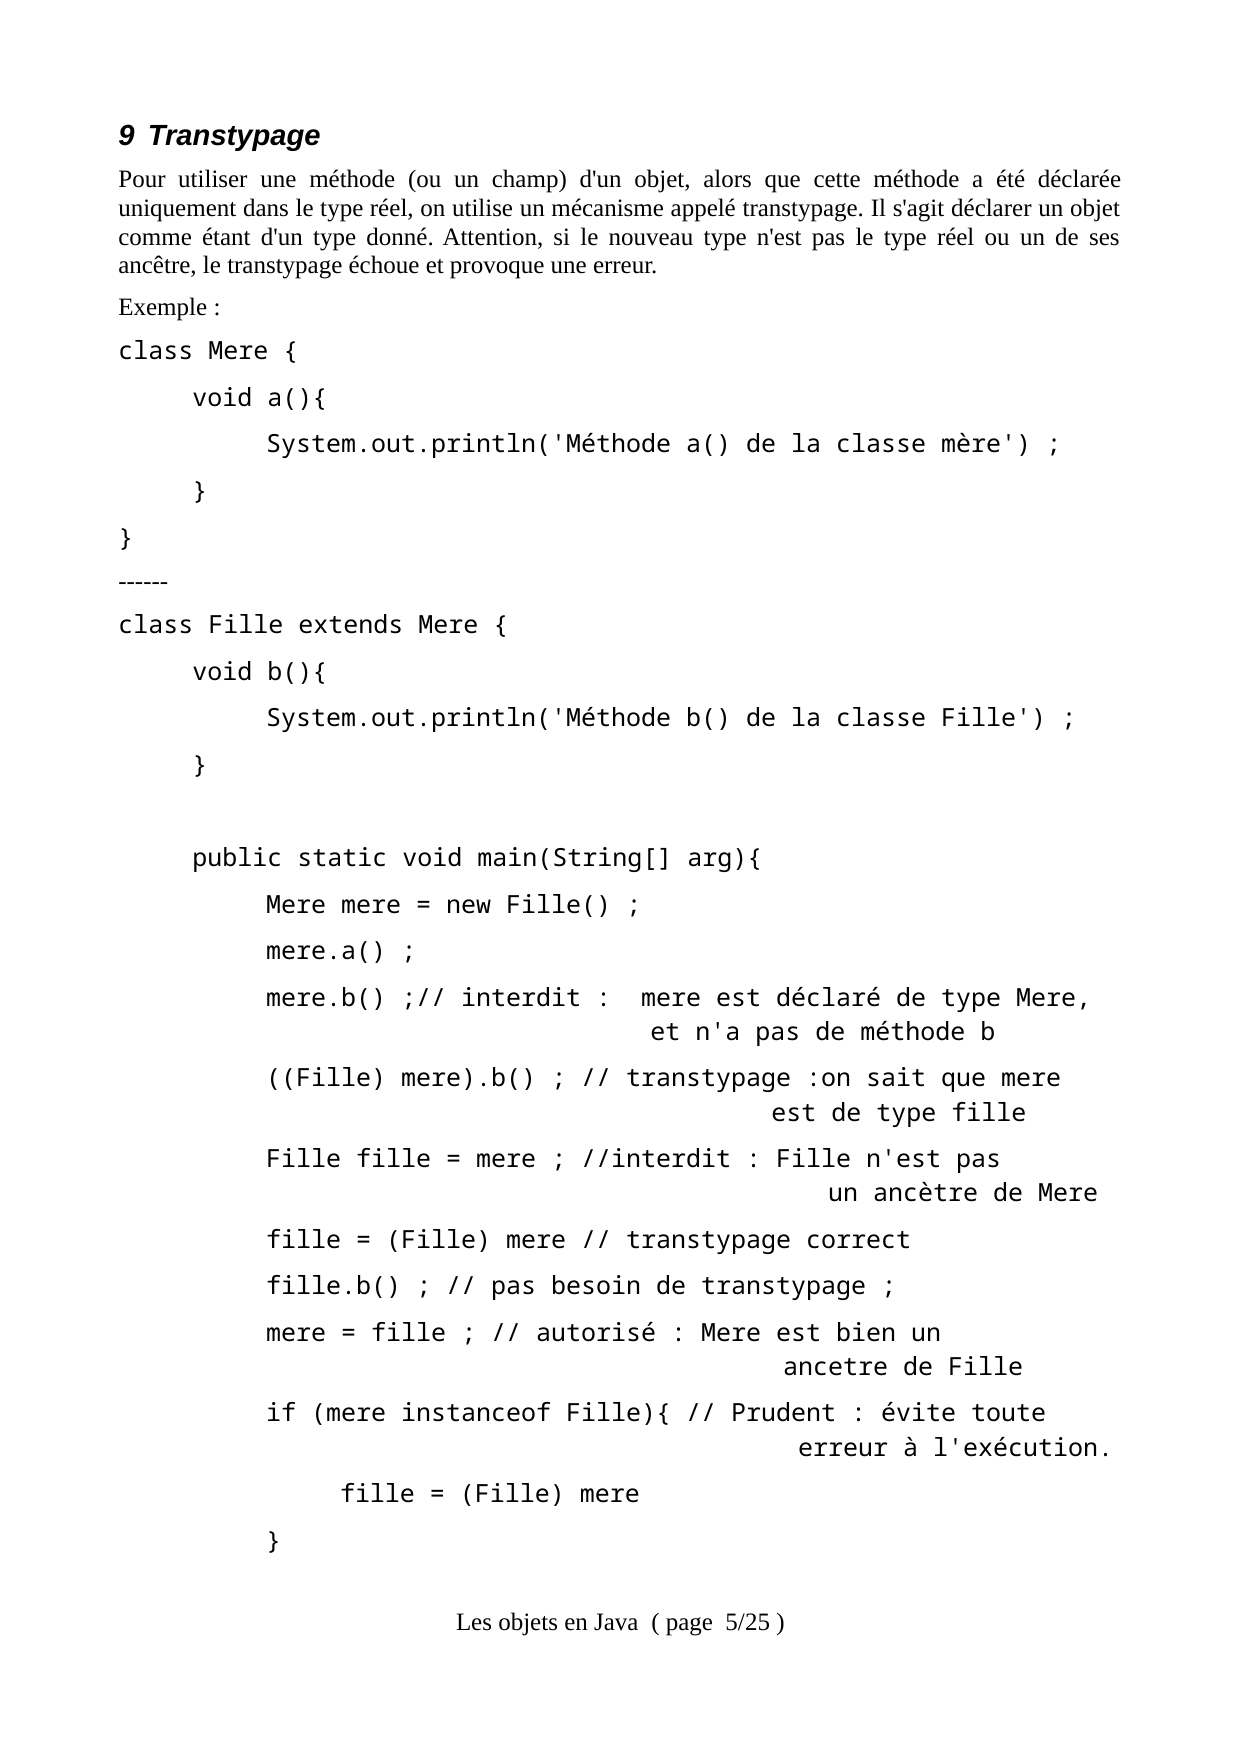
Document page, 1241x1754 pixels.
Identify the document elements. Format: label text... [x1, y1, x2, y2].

text class Mere { [118, 333, 1122, 367]
text ((Fille) mere).b() ; // transtypage :on sait que mere est de type fille [118, 1060, 1122, 1128]
text } [118, 519, 1122, 553]
text Exemple : [118, 292, 1122, 320]
text fille = (Fille) mere [118, 1476, 1122, 1510]
text System.out.println('Méthode b() de la classe Fille') ; [118, 700, 1122, 734]
text fille = (Fille) mere // transtypage correct [118, 1221, 1122, 1255]
text System.out.println('Méthode a() de la classe mère') ; [118, 426, 1122, 460]
text class Fille extends Mere { [118, 607, 1122, 641]
subtitle Transtypage [118, 118, 1122, 152]
text } [118, 473, 1122, 507]
text if (mere instanceof Fille){ // Prudent : évite toute erreur à l'exécution. [118, 1395, 1122, 1463]
text ------ [118, 566, 1122, 594]
text } [118, 747, 1122, 781]
text } [118, 1522, 1122, 1556]
text mere = fille ; // autorisé : Mere est bien un ancetre de Fille [118, 1314, 1122, 1383]
text Mere mere = new Fille() ; [118, 886, 1122, 920]
text void b(){ [118, 653, 1122, 688]
text fille.b() ; // pas besoin de transtypage ; [118, 1268, 1122, 1302]
text void a(){ [118, 379, 1122, 413]
text public static void main(String[] arg){ [118, 840, 1122, 874]
text mere.a() ; [118, 933, 1122, 967]
text Pour utiliser une méthode (ou un champ) d'un objet, alors que cette méthode a été déclarée uniquement dans le type réel, on utilise un mécanisme appelé transtypage. Il s'agit déclarer un objet comme étant d'un type donné. Attention, si le nouveau type n'est pas le type réel ou un de ses ancêtre, le transtypage échoue et provoque une erreur. [118, 164, 1122, 279]
text Fille fille = mere ; //interdit : Fille n'est pas un ancètre de Mere [118, 1141, 1122, 1209]
text mere.b() ;// interdit : mere est déclaré de type Mere, et n'a pas de méthode b [118, 979, 1122, 1048]
